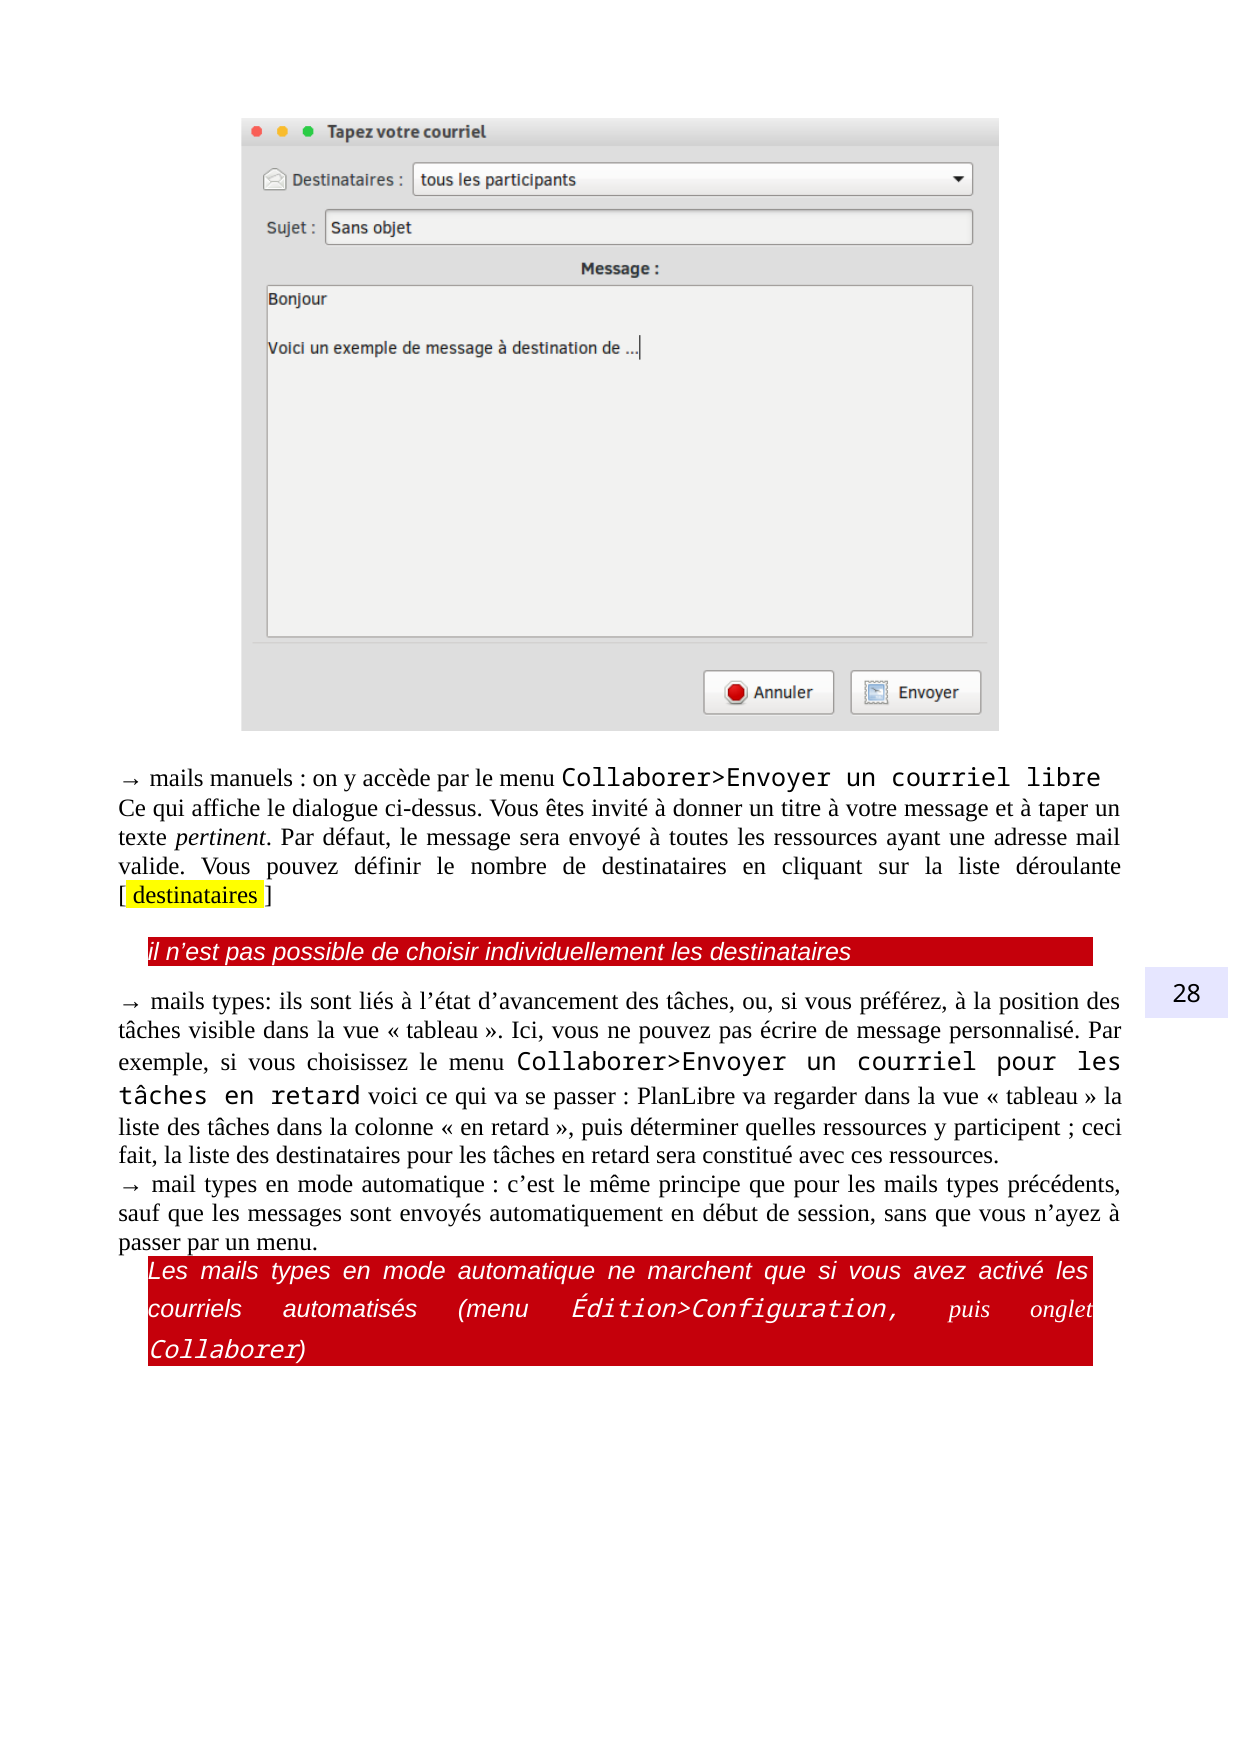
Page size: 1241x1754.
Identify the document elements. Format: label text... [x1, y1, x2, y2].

picture [241, 118, 999, 731]
text Ce qui affiche le dialogue ci-dessus. Vous êtes invité à donner un titre à votre message et à taper un texte pertinent. Par défaut, le message sera envoyé à toutes les ressources ayant une adresse mail valide. Vous pouvez définir le nombre de destinataires en cliquant sur la liste déroulante [ destinataires ] [118, 793, 1122, 908]
text il n’est pas possible de choisir individuellement les destinataires [148, 937, 1093, 966]
text → mails types: ils sont liés à l’état d’avancement des tâches, ou, si vous préférez, à la position des tâches visible dans la vue « tableau ». Ici, vous ne pouvez pas écrire de message personnalisé. Par exemple, si vous choisissez le menu Collaborer>Envoyer un courriel pour les tâches en retard voici ce qui va se passer : PlanLibre va regarder dans la vue « tableau » la liste des tâches dans la colonne « en retard », puis déterminer quelles ressources y participent ; ceci fait, la liste des destinataires pour les tâches en retard sera constitué avec ces ressources. [118, 986, 1122, 1169]
text → mails manuels : on y accède par le menu Collaborer>Envoyer un courriel libre [118, 759, 1122, 793]
text → mail types en mode automatique : c’est le même principe que pour les mails types précédents, sauf que les messages sont envoyés automatiquement en début de session, sans que vous n’ayez à passer par un menu. [118, 1169, 1122, 1256]
text Les mails types en mode automatique ne marchent que si vous avez activé les courriels automatisés (menu Édition>Configuration, puis onglet Collaborer) [148, 1256, 1093, 1366]
